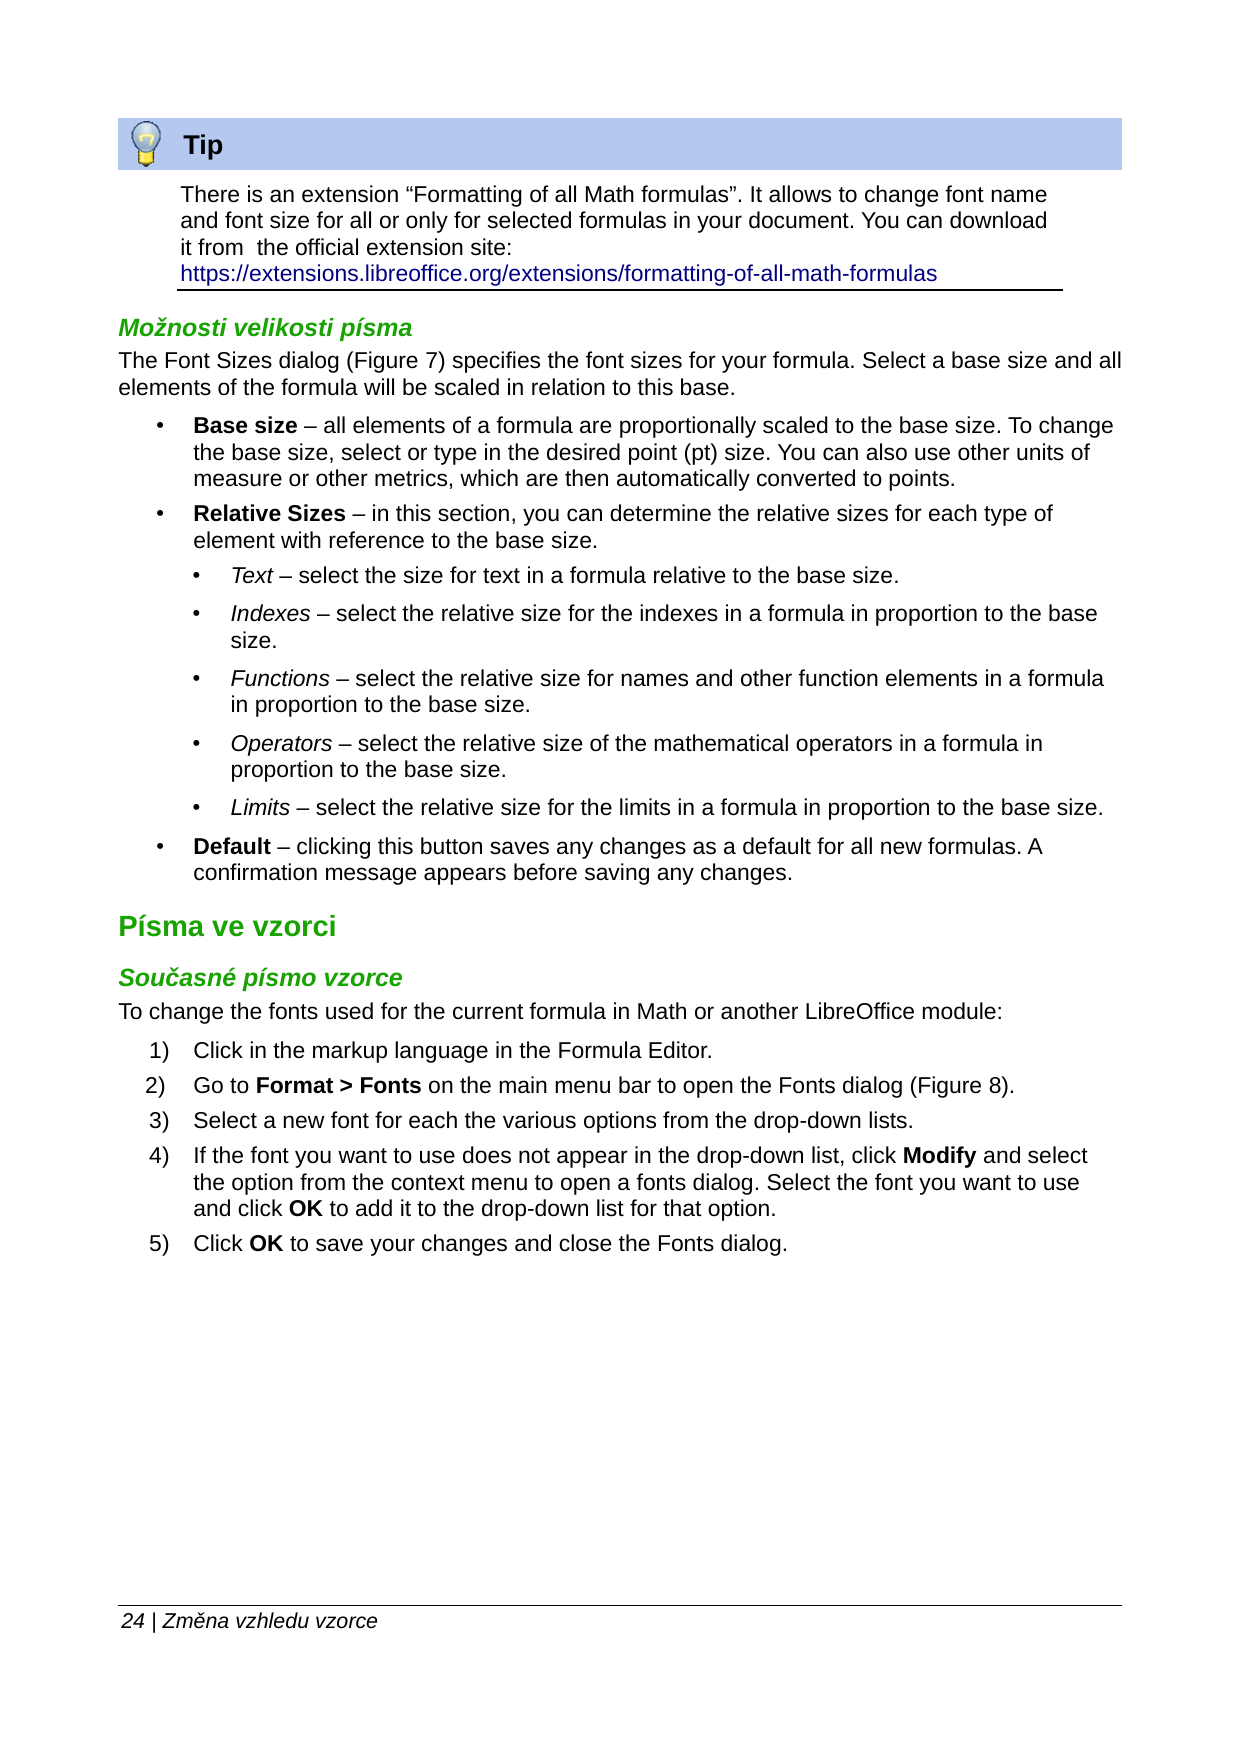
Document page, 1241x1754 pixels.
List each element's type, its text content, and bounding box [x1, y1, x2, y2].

list Select a new font for each the various options from the drop-down lists. [169, 1107, 1122, 1133]
text The Font Sizes dialog (Figure 7) specifies the font sizes for your formula. Select a base size and all elements of the formula will be scaled in relation to this base. [118, 347, 1122, 400]
picture [119, 119, 170, 170]
subtitle Současné písmo vzorce [118, 963, 1122, 992]
subtitle Možnosti velikosti písma [118, 312, 1122, 341]
list Base size – all elements of a formula are proportionally scaled to the base size. To change the base size, select or type in the desired point (pt) size. You can also use other units of measure or other metrics, which are then automatically converted to points. [156, 412, 1122, 491]
subtitle Písma ve vzorci [118, 909, 1122, 942]
list Click in the markup language in the Formula Editor. [169, 1037, 1122, 1063]
subtitle Tip [118, 118, 1122, 170]
list Functions – select the relative size for names and other function elements in a formula in proportion to the base size. [192, 665, 1122, 718]
list Indexes – select the relative size for the indexes in a formula in proportion to the base size. [192, 600, 1122, 653]
text There is an extension “Formatting of all Math formulas”. It allows to change font name and font size for all or only for selected formulas in your document. You can download it from the official extension site: https://extensions.libreoffice.org/extensions/formatting-of-all-math-formulas [177, 178, 1063, 289]
list Relative Sizes – in this section, you can determine the relative sizes for each type of element with reference to the base size. [156, 500, 1122, 553]
list Limits – select the relative size for the limits in a formula in proportion to the base size. [192, 794, 1122, 821]
list Default – clicking this button saves any changes as a default for all new formulas. A confirmation message appears before saving any changes. [156, 833, 1122, 885]
list If the font you want to use does not appear in the drop-down list, click Modify and select the option from the context menu to open a fonts dialog. Select the font you want to use and click OK to add it to the drop-down list for that option. [169, 1142, 1122, 1221]
text To change the fonts used for the current formula in Math or another LibreOffice module: [118, 998, 1122, 1024]
list Go to Format > Fonts on the main menu bar to open the Fonts dialog (Figure 8). [165, 1072, 1122, 1098]
list Click OK to save your changes and close the Fonts dialog. [169, 1230, 1122, 1257]
list Operators – select the relative size of the mathematical operators in a formula in proportion to the base size. [192, 729, 1122, 782]
list Text – select the size for text in a formula relative to the base size. [192, 562, 1122, 588]
